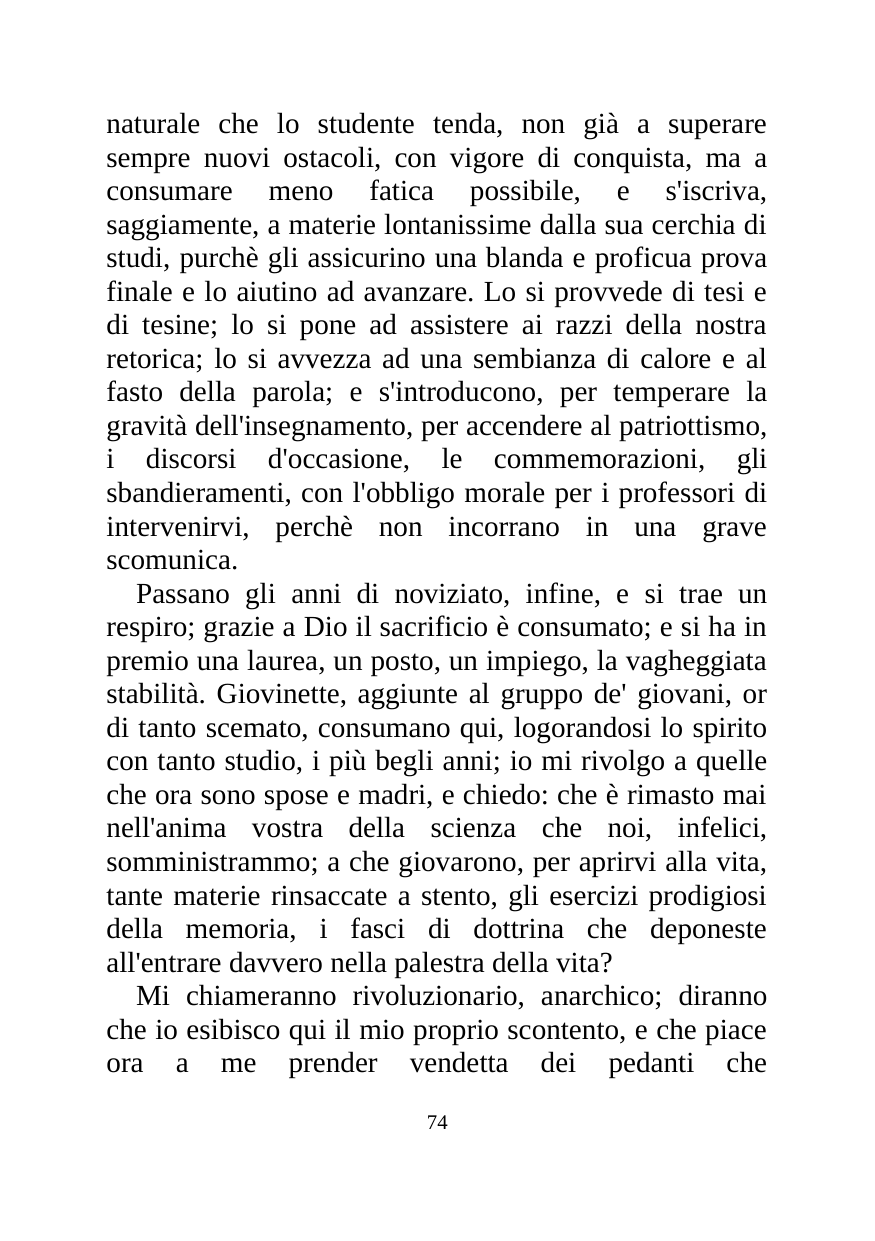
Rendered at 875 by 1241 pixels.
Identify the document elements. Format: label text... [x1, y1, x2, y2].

text Mi chiameranno rivoluzionario, anarchico; diranno che io esibisco qui il mio proprio scontento, e che piace ora a me prender vendetta dei pedanti che [106, 978, 768, 1079]
text naturale che lo studente tenda, non già a superare sempre nuovi ostacoli, con vigore di conquista, ma a consumare meno fatica possibile, e s'iscriva, saggiamente, a materie lontanissime dalla sua cerchia di studi, purchè gli assicurino una blanda e proficua prova finale e lo aiutino ad avanzare. Lo si provvede di tesi e di tesine; lo si pone ad assistere ai razzi della nostra retorica; lo si avvezza ad una sembianza di calore e al fasto della parola; e s'introducono, per temperare la gravità dell'insegnamento, per accendere al patriottismo, i discorsi d'occasione, le commemorazioni, gli sbandieramenti, con l'obbligo morale per i professori di intervenirvi, perchè non incorrano in una grave scomunica. [106, 106, 768, 576]
text Passano gli anni di noviziato, infine, e si trae un respiro; grazie a Dio il sacrificio è consumato; e si ha in premio una laurea, un posto, un impiego, la vagheggiata stabilità. Giovinette, aggiunte al gruppo de' giovani, or di tanto scemato, consumano qui, logorandosi lo spirito con tanto studio, i più begli anni; io mi rivolgo a quelle che ora sono spose e madri, e chiedo: che è rimasto mai nell'anima vostra della scienza che noi, infelici, somministrammo; a che giovarono, per aprirvi alla vita, tante materie rinsaccate a stento, gli esercizi prodigiosi della memoria, i fasci di dottrina che deponeste all'entrare davvero nella palestra della vita? [106, 576, 768, 978]
